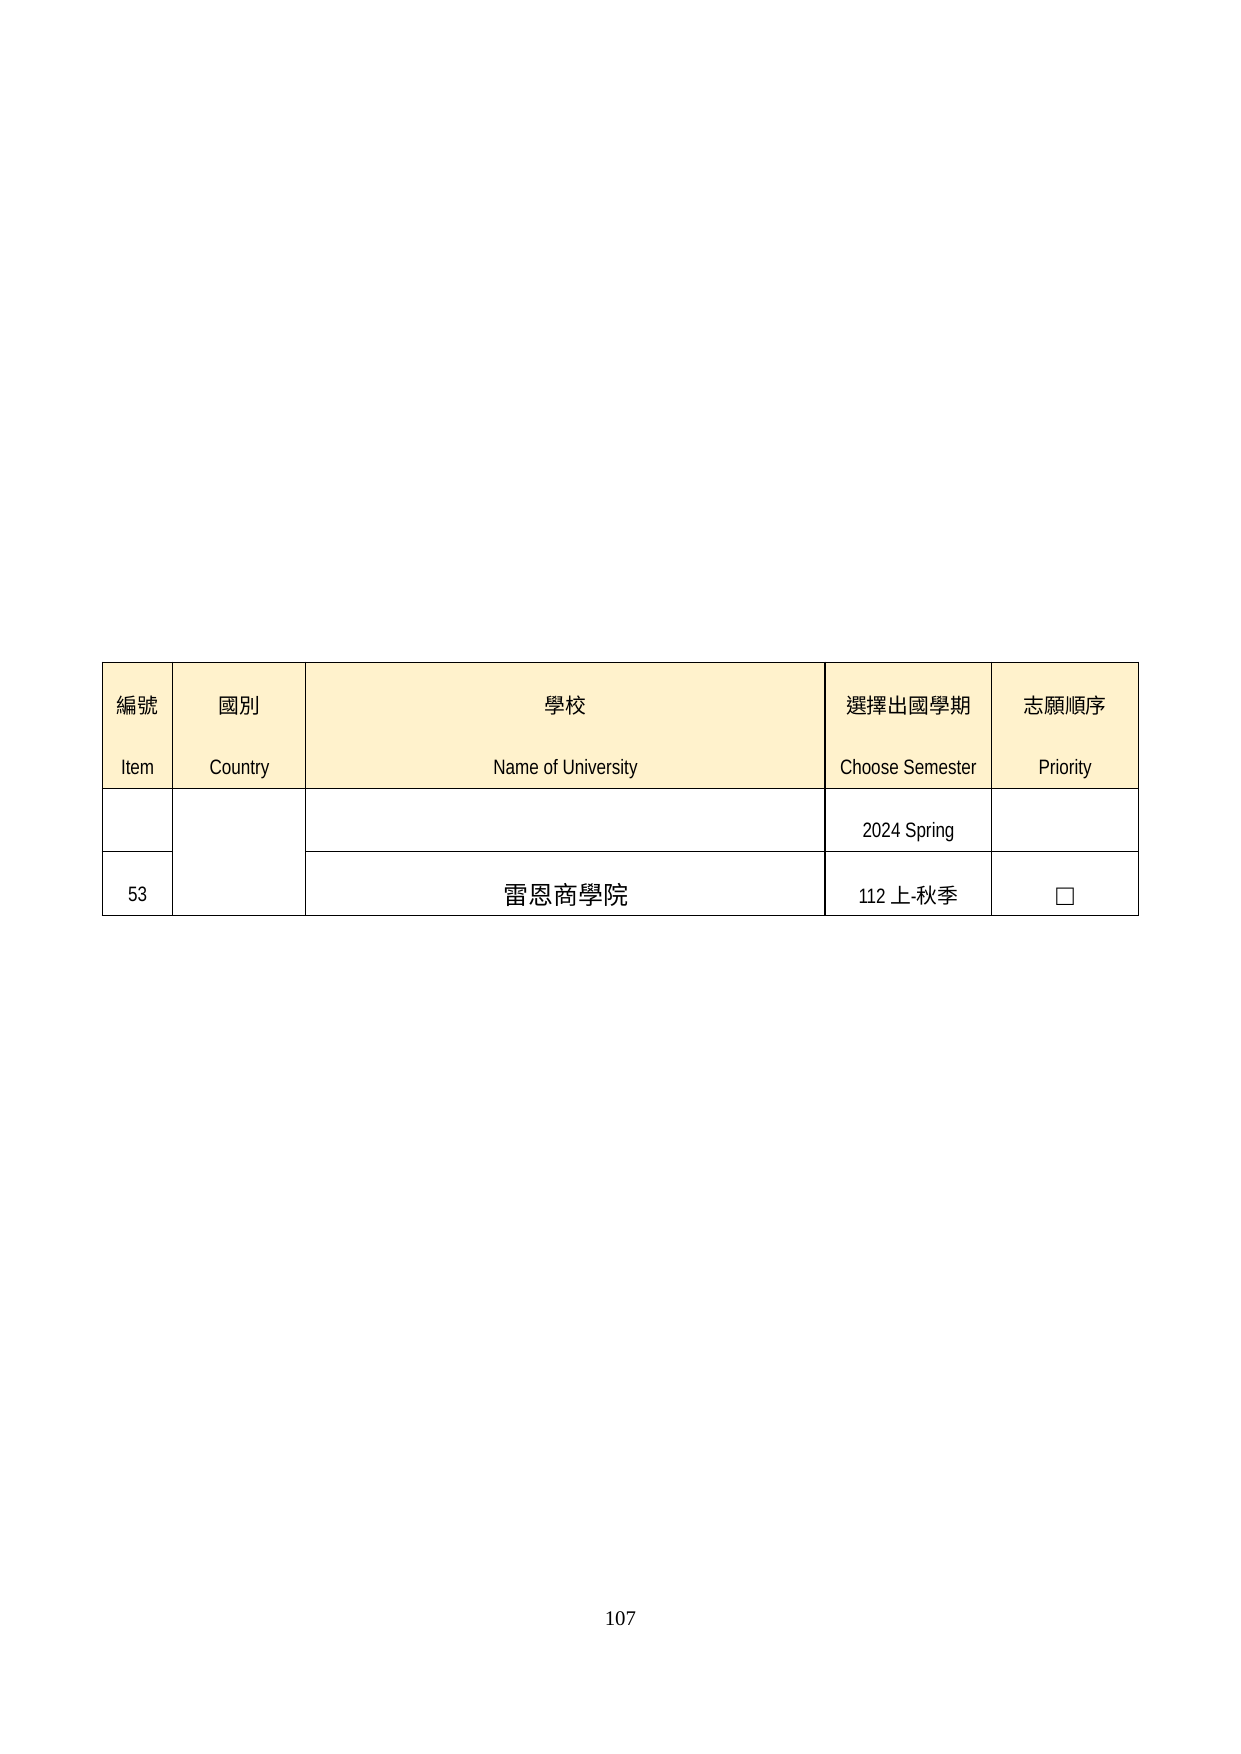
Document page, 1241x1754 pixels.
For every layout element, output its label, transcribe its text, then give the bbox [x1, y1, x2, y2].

table_cell □ [992, 852, 1138, 915]
table_cell [103, 789, 172, 851]
table_cell 2024 Spring [826, 789, 991, 851]
table_header 志願順序 Priority [992, 663, 1138, 788]
table_header 學校 Name of University [306, 663, 824, 788]
table_header 編號 Item [103, 663, 172, 788]
table_cell 53 [103, 852, 172, 915]
table_cell [173, 789, 305, 915]
table_cell [306, 789, 824, 851]
table_cell [992, 789, 1138, 851]
table_header 國別 Country [173, 663, 305, 788]
table_cell 112上-秋季 [826, 852, 991, 915]
table_header 選擇出國學期 Choose Semester [826, 663, 991, 788]
table_cell 雷恩商學院 [306, 852, 824, 915]
